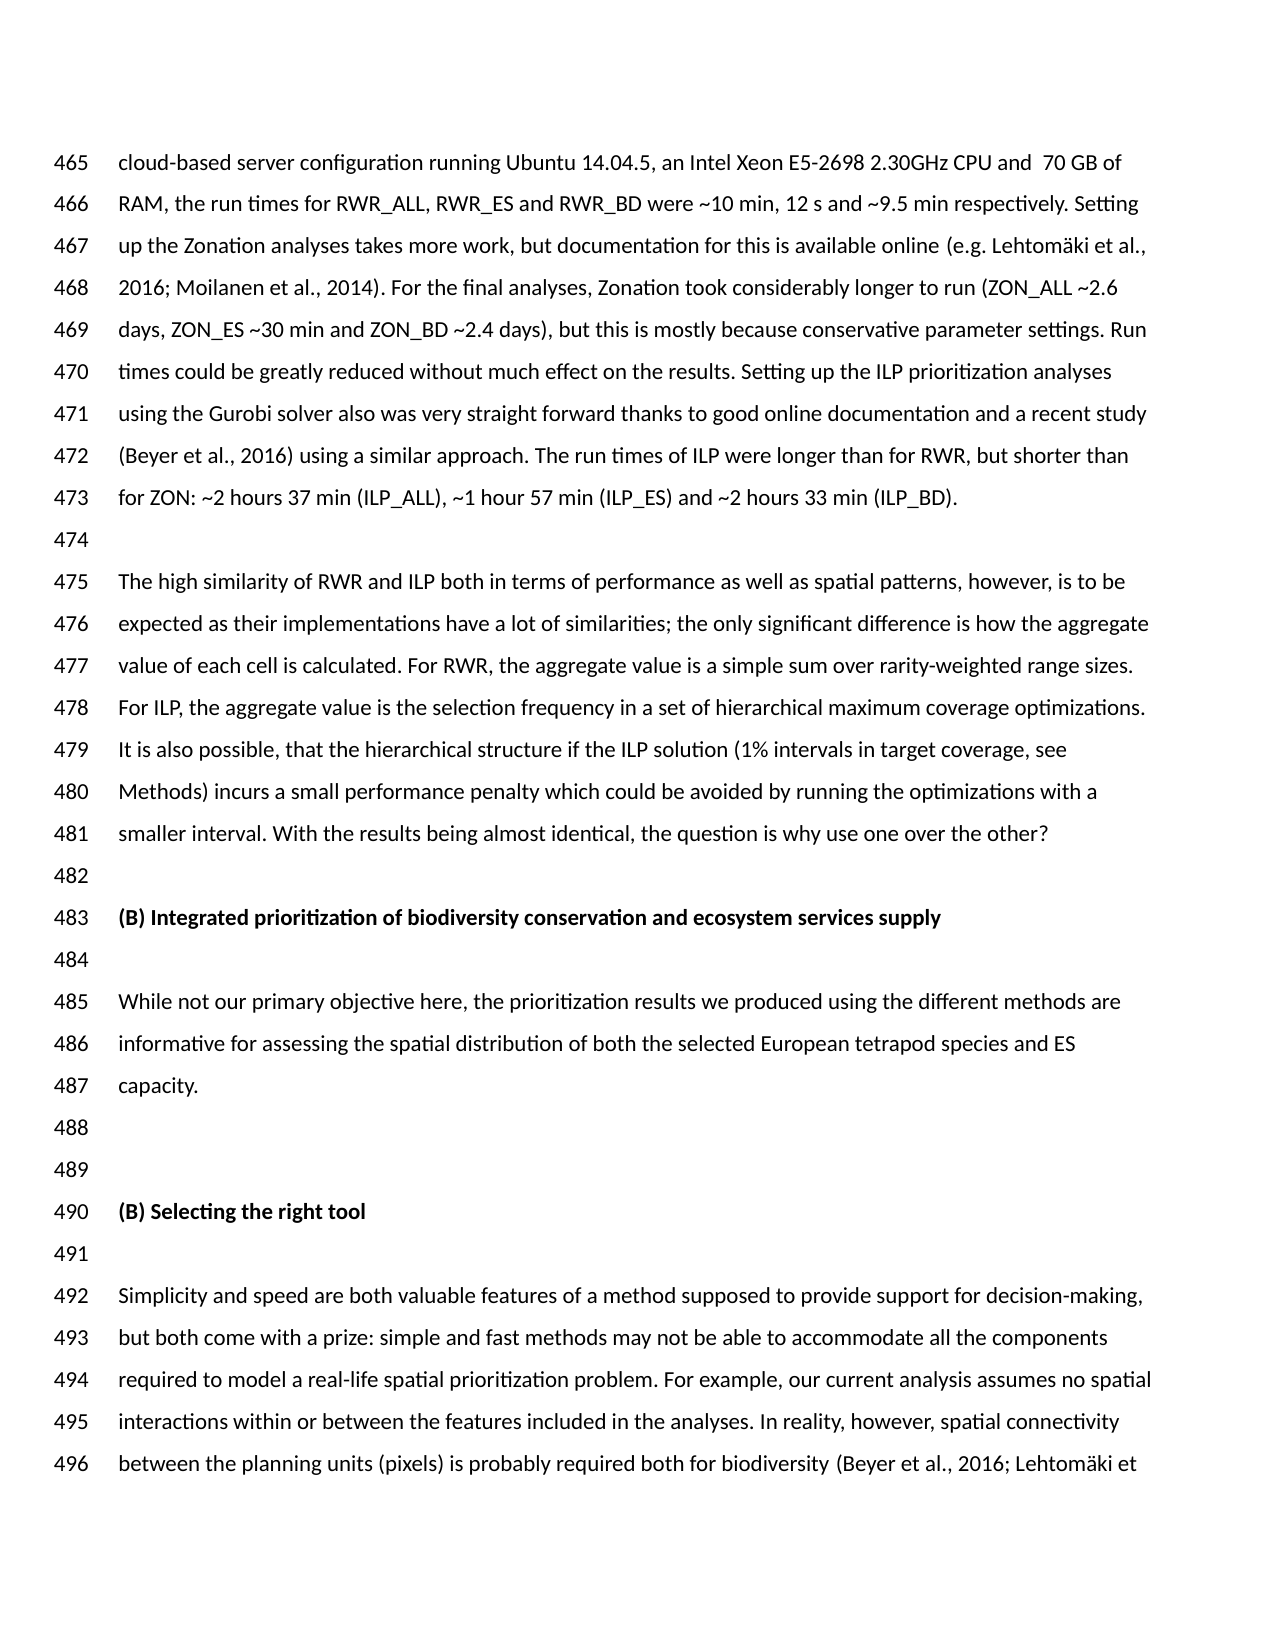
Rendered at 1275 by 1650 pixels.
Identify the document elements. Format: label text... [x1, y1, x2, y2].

text Simplicity and speed are both valuable features of a method supposed to provide support for decision-making, but both come with a prize: simple and fast methods may not be able to accommodate all the components required to model a real-life spatial prioritization problem. For example, our current analysis assumes no spatial interactions within or between the features included in the analyses. In reality, however, spatial connectivity between the planning units (pixels) is probably required both for biodiversity (Beyer et al., 2016; Lehtomäki et [118, 1281, 1157, 1477]
text cloud-based server configuration running Ubuntu 14.04.5, an Intel Xeon E5-2698 2.30GHz CPU and 70 GB of RAM, the run times for RWR_ALL, RWR_ES and RWR_BD were ~10 min, 12 s and ~9.5 min respectively. Setting up the Zonation analyses takes more work, but documentation for this is available online (e.g. Lehtomäki et al., 2016; Moilanen et al., 2014). For the final analyses, Zonation took considerably longer to run (ZON_ALL ~2.6 days⁠, ZON_ES ~30 min and ZON_BD ~2.4 days), but this is mostly because conservative parameter settings. Run times could be greatly reduced without much effect on the results. Setting up the ILP prioritization analyses using the Gurobi solver also was very straight forward thanks to good online documentation and a recent study (Beyer et al., 2016)⁠ using a similar approach. The run times of ILP were longer than for RWR, but shorter than for ZON: ~2 hours 37 min (ILP_ALL), ~1 hour 57 min (ILP_ES) and ~2 hours 33 min (ILP_BD). [118, 148, 1157, 511]
subtitle (B) Integrated prioritization of biodiversity conservation and ecosystem services supply [118, 903, 1157, 931]
text While not our primary objective here, the prioritization results we produced using the different methods are informative for assessing the spatial distribution of both the selected European tetrapod species and ES capacity. [118, 987, 1157, 1099]
text The high similarity of RWR and ILP both in terms of performance as well as spatial patterns, however, is to be expected as their implementations have a lot of similarities; the only significant difference is how the aggregate value of each cell is calculated. For RWR, the aggregate value is a simple sum over rarity-weighted range sizes. For ILP, the aggregate value is the selection frequency in a set of hierarchical maximum coverage optimizations. It is also possible, that the hierarchical structure if the ILP solution (1% intervals in target coverage, see Methods) incurs a small performance penalty which could be avoided by running the optimizations with a smaller interval. With the results being almost identical, the question is why use one over the other? [118, 567, 1157, 847]
subtitle (B) Selecting the right tool [118, 1197, 1157, 1225]
